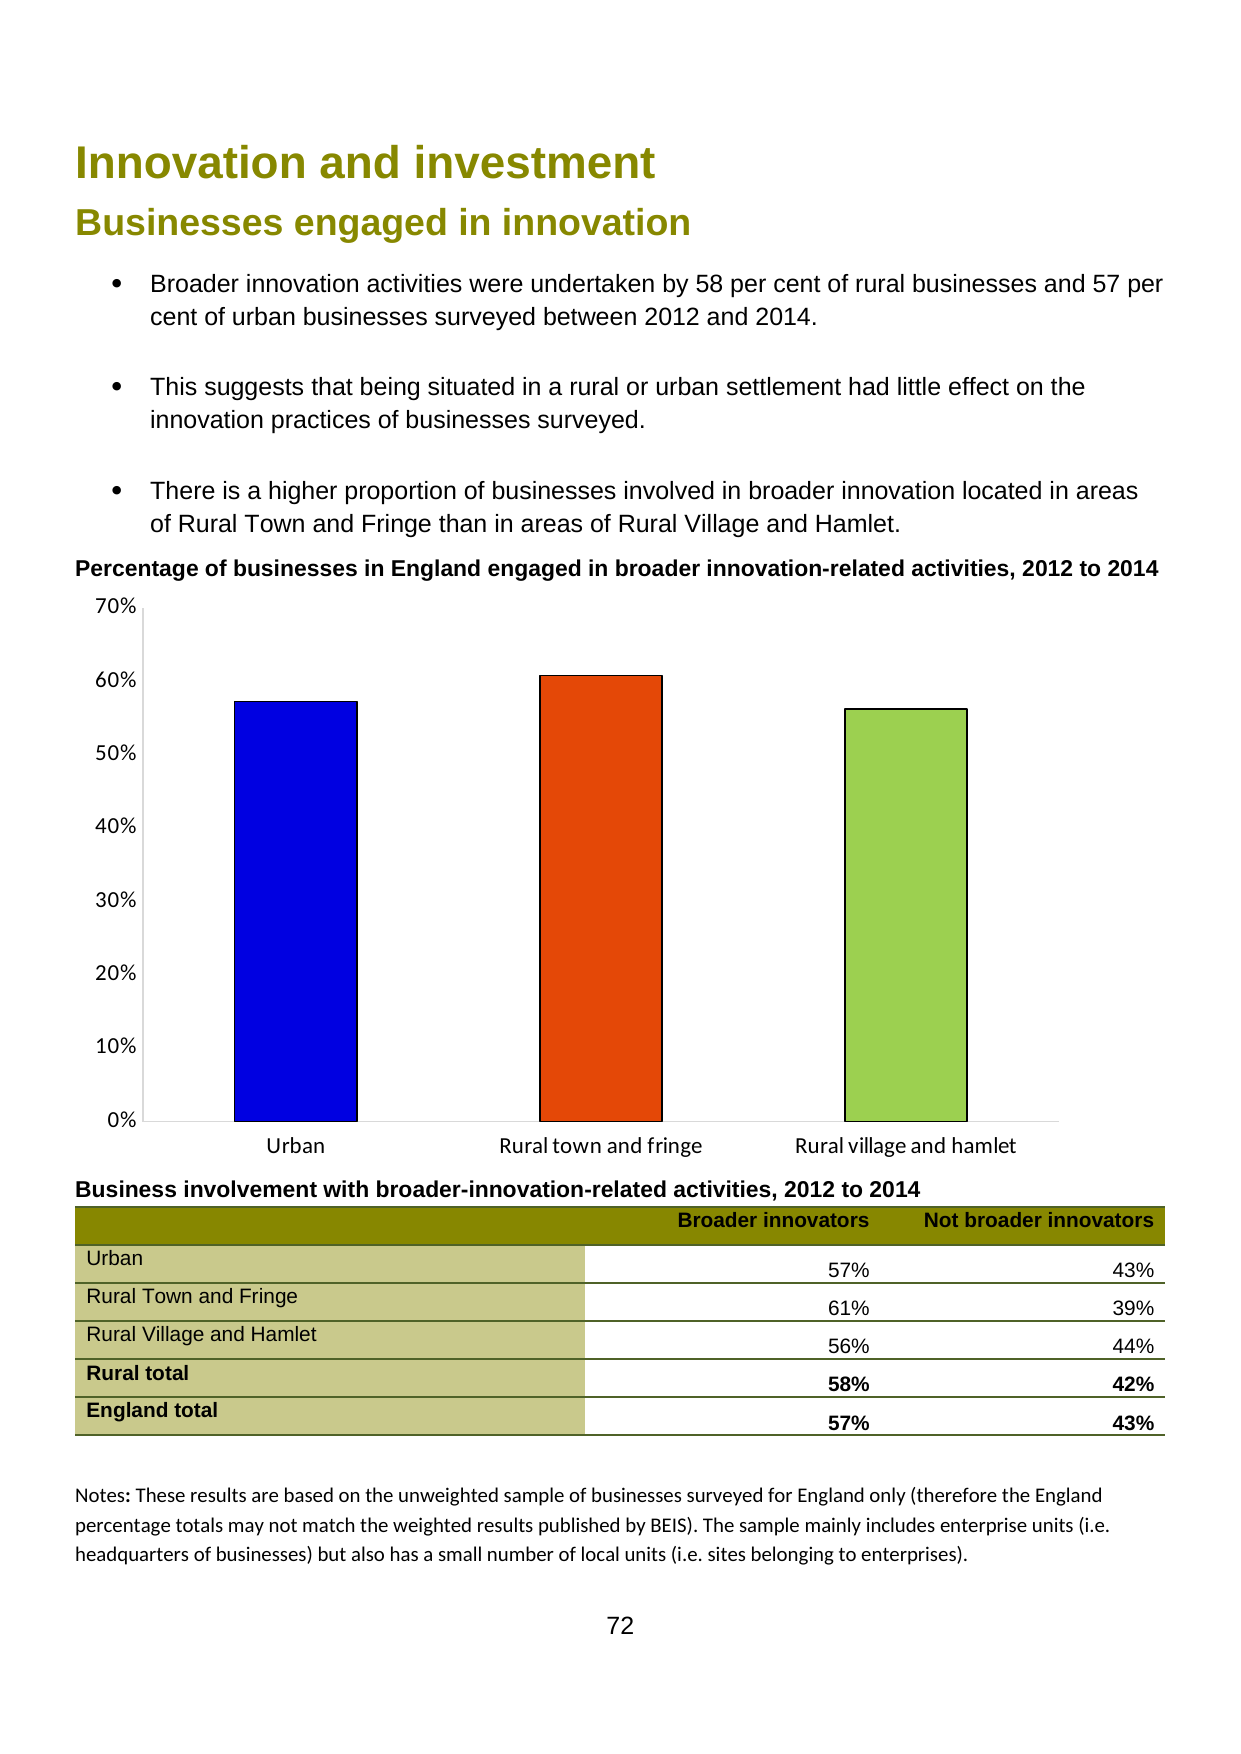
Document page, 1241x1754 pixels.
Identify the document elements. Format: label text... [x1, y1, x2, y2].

subtitle Innovation and investment [75, 135, 1165, 188]
table_cell Rural total [75, 1360, 585, 1396]
text Percentage of businesses in England engaged in broader innovation-related activities, 2012 to 2014 [75, 554, 1165, 581]
table_cell 44% [881, 1322, 1165, 1358]
table_cell 43% [881, 1246, 1165, 1282]
table_cell 56% [585, 1322, 881, 1358]
text Notes: These results are based on the unweighted sample of businesses surveyed for England only (therefore the England percentage totals may not match the weighted results published by BEIS). The sample mainly includes enterprise units (i.e. headquarters of businesses) but also has a small number of local units (i.e. sites belonging to enterprises). [75, 1483, 1165, 1566]
table_cell 57% [585, 1398, 881, 1434]
table_cell 39% [881, 1284, 1165, 1320]
list This suggests that being situated in a rural or urban settlement had little effect on the innovation practices of businesses surveyed. [112, 372, 1165, 434]
table_cell Urban [75, 1246, 585, 1282]
list Broader innovation activities were undertaken by 58 per cent of rural businesses and 57 per cent of urban businesses surveyed between 2012 and 2014. [112, 269, 1165, 331]
table_header [75, 1208, 585, 1244]
table_cell 43% [881, 1398, 1165, 1434]
table_cell 58% [585, 1360, 881, 1396]
list There is a higher proportion of businesses involved in broader innovation located in areas of Rural Town and Fringe than in areas of Rural Village and Hamlet. [112, 476, 1165, 538]
table_header Broader innovators [585, 1208, 881, 1244]
table_cell 57% [585, 1246, 881, 1282]
text Business involvement with broader-innovation-related activities, 2012 to 2014 [75, 1176, 1165, 1202]
table_cell Rural Town and Fringe [75, 1284, 585, 1320]
table_cell 42% [881, 1360, 1165, 1396]
subtitle Businesses engaged in innovation [75, 201, 1165, 244]
table_cell 61% [585, 1284, 881, 1320]
table_cell England total [75, 1398, 585, 1434]
table_cell Rural Village and Hamlet [75, 1322, 585, 1358]
table_header Not broader innovators [881, 1208, 1165, 1244]
